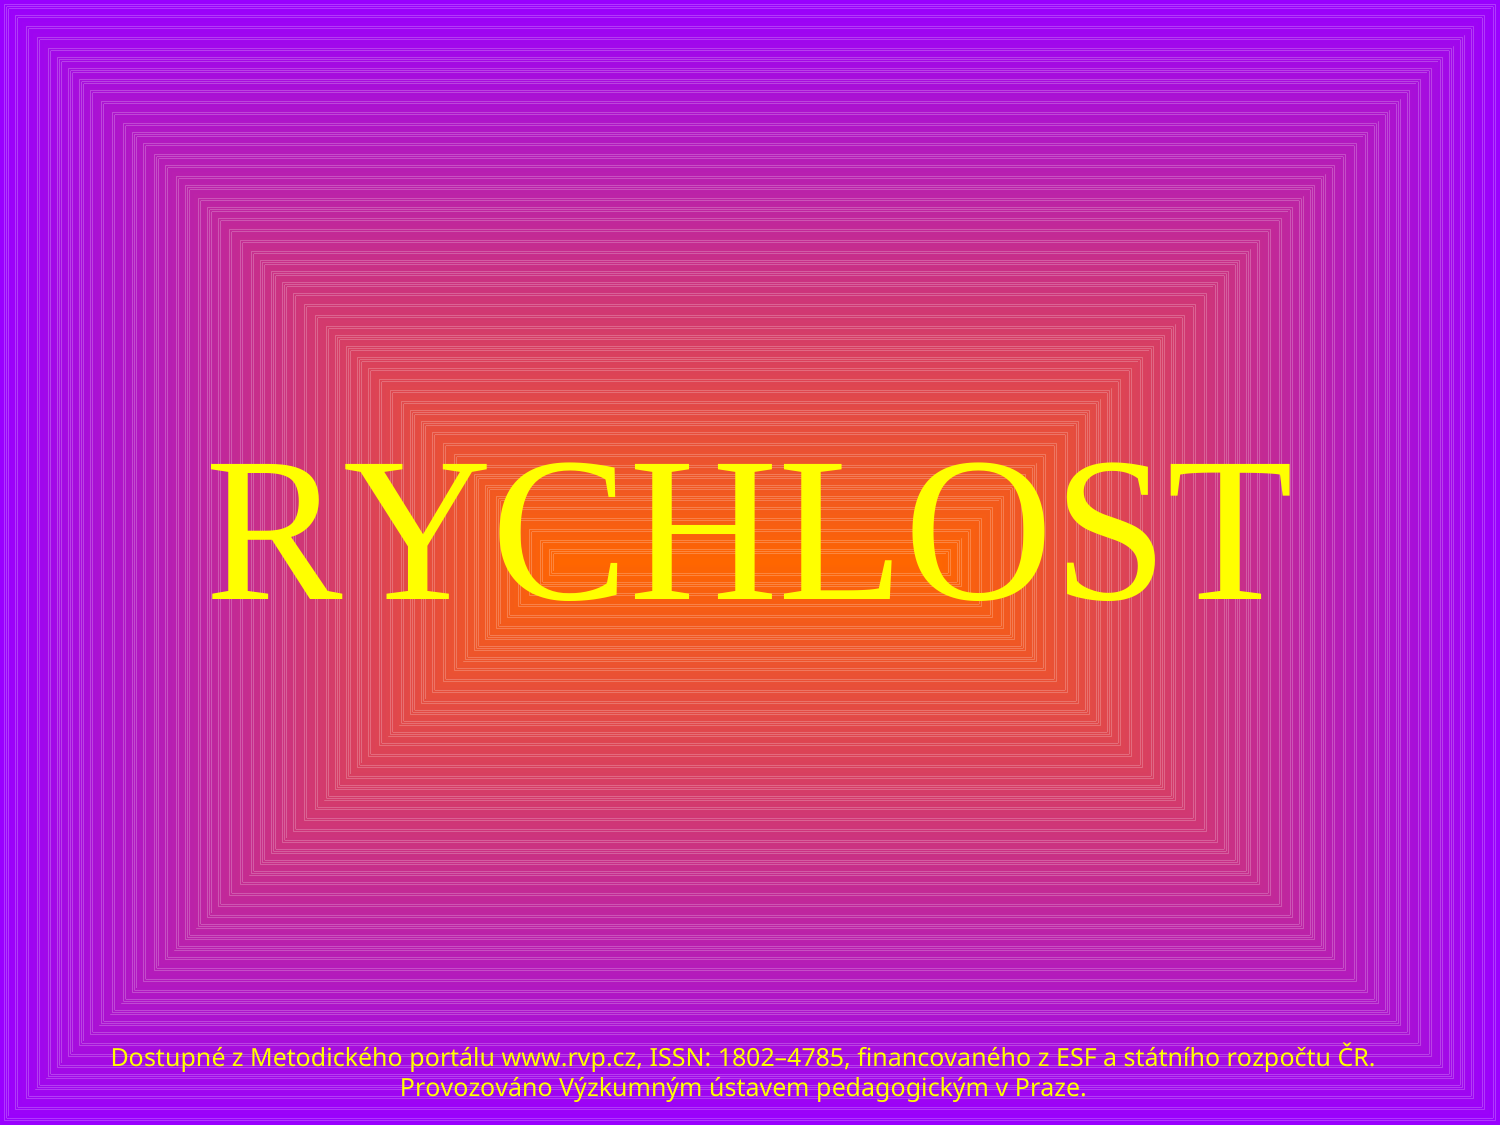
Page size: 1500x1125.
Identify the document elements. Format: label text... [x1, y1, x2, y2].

text_box Dostupné z Metodického portálu www.rvp.cz, ISSN: 1802–4785, financovaného z ESF a státního rozpočtu ČR. Provozováno Výzkumným ústavem pedagogickým v Praze. [35, 1041, 1454, 1102]
text_box RYCHLOST [0, 385, 1500, 649]
